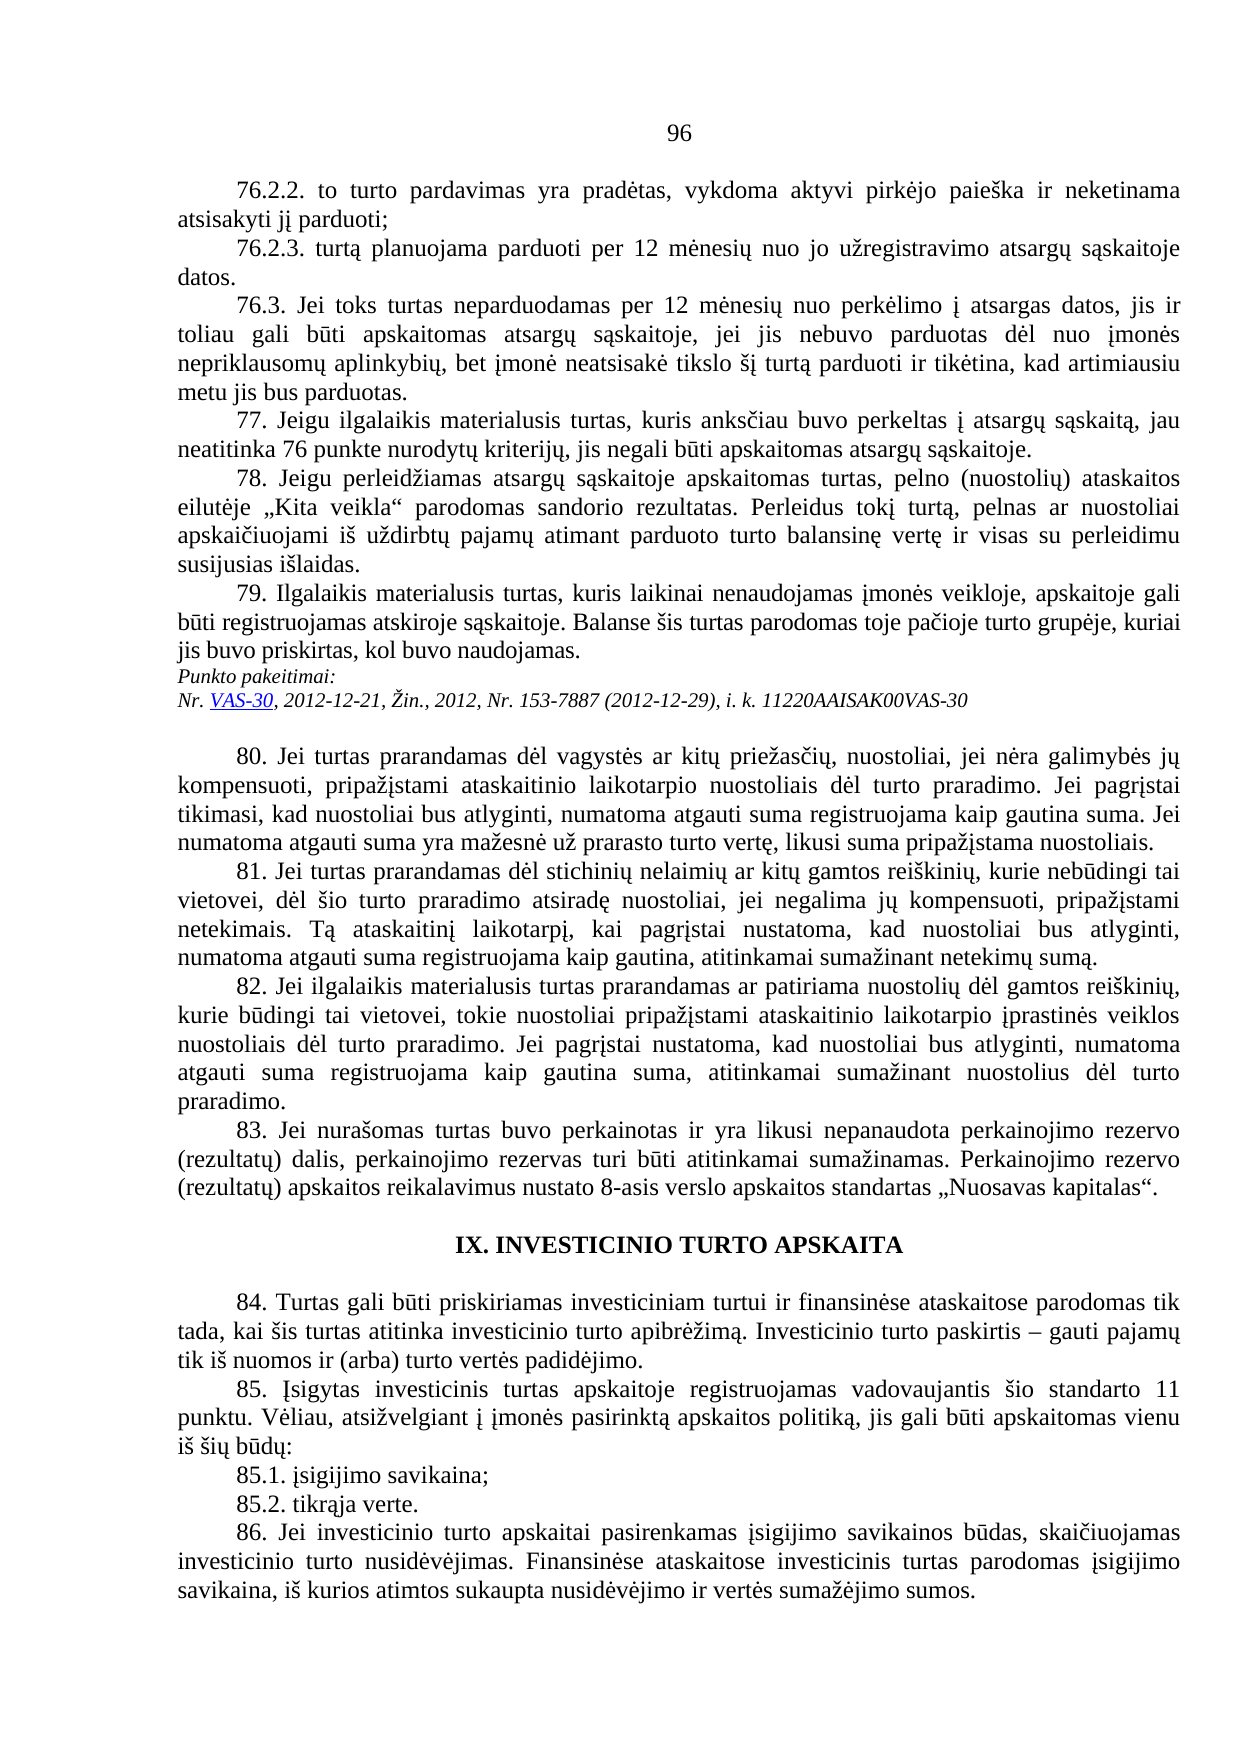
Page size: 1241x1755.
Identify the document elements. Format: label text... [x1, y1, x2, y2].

text 80. Jei turtas prarandamas dėl vagystės ar kitų priežasčių, nuostoliai, jei nėra galimybės jų kompensuoti, pripažįstami ataskaitinio laikotarpio nuostoliais dėl turto praradimo. Jei pagrįstai tikimasi, kad nuostoliai bus atlyginti, numatoma atgauti suma registruojama kaip gautina suma. Jei numatoma atgauti suma yra mažesnė už prarasto turto vertę, likusi suma pripažįstama nuostoliais. [177, 741, 1181, 856]
text 79. Ilgalaikis materialusis turtas, kuris laikinai nenaudojamas įmonės veikloje, apskaitoje gali būti registruojamas atskiroje sąskaitoje. Balanse šis turtas parodomas toje pačioje turto grupėje, kuriai jis buvo priskirtas, kol buvo naudojamas. [177, 578, 1181, 664]
text 76.2.2. to turto pardavimas yra pradėtas, vykdoma aktyvi pirkėjo paieška ir neketinama atsisakyti jį parduoti; [177, 176, 1181, 233]
text 81. Jei turtas prarandamas dėl stichinių nelaimių ar kitų gamtos reiškinių, kurie nebūdingi tai vietovei, dėl šio turto praradimo atsiradę nuostoliai, jei negalima jų kompensuoti, pripažįstami netekimais. Tą ataskaitinį laikotarpį, kai pagrįstai nustatoma, kad nuostoliai bus atlyginti, numatoma atgauti suma registruojama kaip gautina, atitinkamai sumažinant netekimų sumą. [177, 856, 1181, 971]
text Punkto pakeitimai: [177, 664, 1181, 688]
text IX. INVESTICINIO TURTO APSKAITA [177, 1230, 1181, 1259]
text Nr. VAS-30, 2012-12-21, Žin., 2012, Nr. 153-7887 (2012-12-29), i. k. 11220AAISAK00VAS-30 [177, 688, 1181, 712]
text 84. Turtas gali būti priskiriamas investiciniam turtui ir finansinėse ataskaitose parodomas tik tada, kai šis turtas atitinka investicinio turto apibrėžimą. Investicinio turto paskirtis – gauti pajamų tik iš nuomos ir (arba) turto vertės padidėjimo. [177, 1287, 1181, 1374]
text 78. Jeigu perleidžiamas atsargų sąskaitoje apskaitomas turtas, pelno (nuostolių) ataskaitos eilutėje „Kita veikla“ parodomas sandorio rezultatas. Perleidus tokį turtą, pelnas ar nuostoliai apskaičiuojami iš uždirbtų pajamų atimant parduoto turto balansinę vertę ir visas su perleidimu susijusias išlaidas. [177, 463, 1181, 578]
text 85.2. tikrąja verte. [177, 1489, 1181, 1517]
text 83. Jei nurašomas turtas buvo perkainotas ir yra likusi nepanaudota perkainojimo rezervo (rezultatų) dalis, perkainojimo rezervas turi būti atitinkamai sumažinamas. Perkainojimo rezervo (rezultatų) apskaitos reikalavimus nustato 8-asis verslo apskaitos standartas „Nuosavas kapitalas“. [177, 1115, 1181, 1201]
text 85. Įsigytas investicinis turtas apskaitoje registruojamas vadovaujantis šio standarto 11 punktu. Vėliau, atsižvelgiant į įmonės pasirinktą apskaitos politiką, jis gali būti apskaitomas vienu iš šių būdų: [177, 1374, 1181, 1460]
text 86. Jei investicinio turto apskaitai pasirenkamas įsigijimo savikainos būdas, skaičiuojamas investicinio turto nusidėvėjimas. Finansinėse ataskaitose investicinis turtas parodomas įsigijimo savikaina, iš kurios atimtos sukaupta nusidėvėjimo ir vertės sumažėjimo sumos. [177, 1517, 1181, 1604]
text 76.2.3. turtą planuojama parduoti per 12 mėnesių nuo jo užregistravimo atsargų sąskaitoje datos. [177, 233, 1181, 291]
text 82. Jei ilgalaikis materialusis turtas prarandamas ar patiriama nuostolių dėl gamtos reiškinių, kurie būdingi tai vietovei, tokie nuostoliai pripažįstami ataskaitinio laikotarpio įprastinės veiklos nuostoliais dėl turto praradimo. Jei pagrįstai nustatoma, kad nuostoliai bus atlyginti, numatoma atgauti suma registruojama kaip gautina suma, atitinkamai sumažinant nuostolius dėl turto praradimo. [177, 971, 1181, 1115]
text 77. Jeigu ilgalaikis materialusis turtas, kuris anksčiau buvo perkeltas į atsargų sąskaitą, jau neatitinka 76 punkte nurodytų kriterijų, jis negali būti apskaitomas atsargų sąskaitoje. [177, 406, 1181, 463]
text 76.3. Jei toks turtas neparduodamas per 12 mėnesių nuo perkėlimo į atsargas datos, jis ir toliau gali būti apskaitomas atsargų sąskaitoje, jei jis nebuvo parduotas dėl nuo įmonės nepriklausomų aplinkybių, bet įmonė neatsisakė tikslo šį turtą parduoti ir tikėtina, kad artimiausiu metu jis bus parduotas. [177, 291, 1181, 406]
text 85.1. įsigijimo savikaina; [177, 1460, 1181, 1489]
